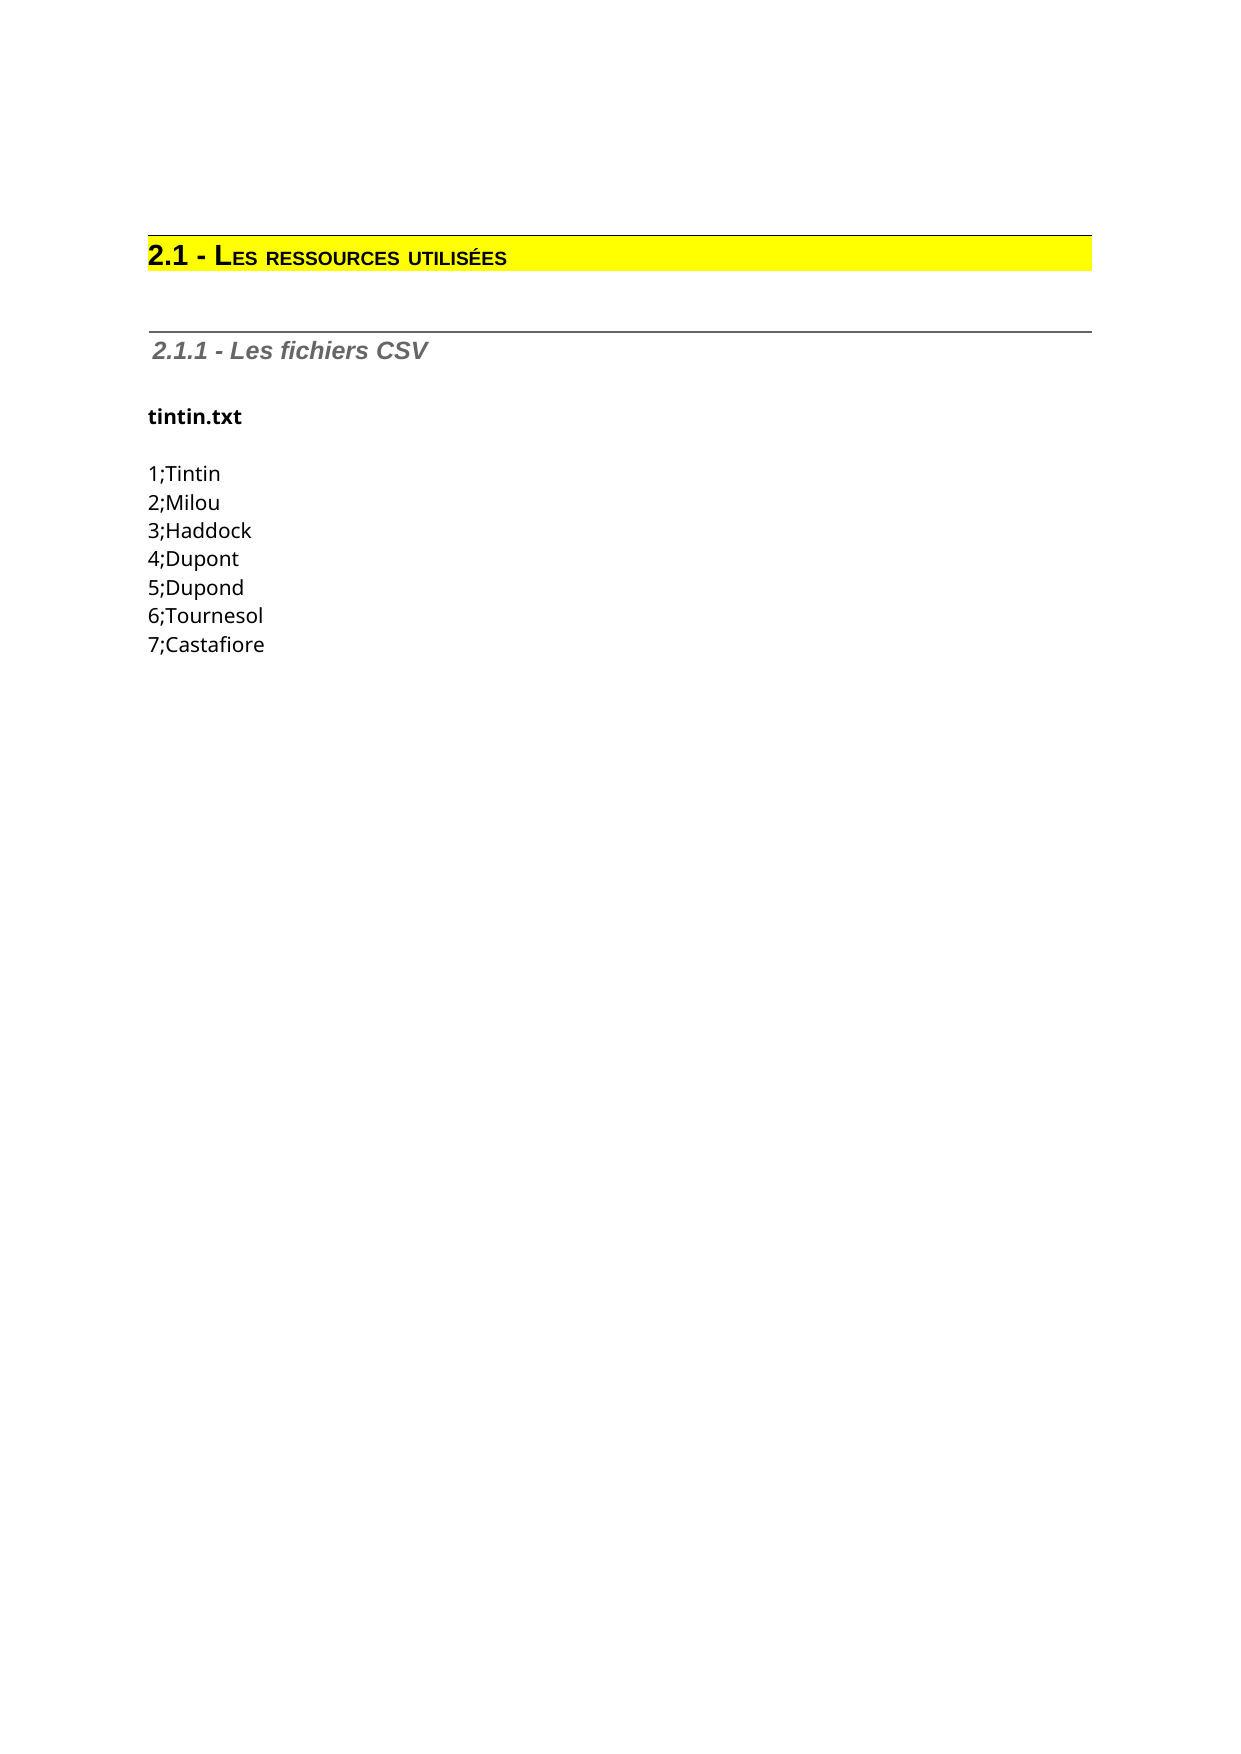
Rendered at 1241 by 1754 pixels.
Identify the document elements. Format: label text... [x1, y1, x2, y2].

text 2;Milou [148, 488, 1092, 516]
subtitle - Les ressources utilisées [148, 236, 1092, 271]
subtitle - Les fichiers CSV [149, 333, 1092, 368]
text 3;Haddock [148, 516, 1092, 544]
text 1;Tintin [148, 459, 1092, 488]
text tintin.txt [148, 402, 1092, 431]
text 5;Dupond [148, 573, 1092, 601]
text 4;Dupont [148, 544, 1092, 573]
text 7;Castafiore [148, 630, 1092, 658]
text 6;Tournesol [148, 601, 1092, 630]
